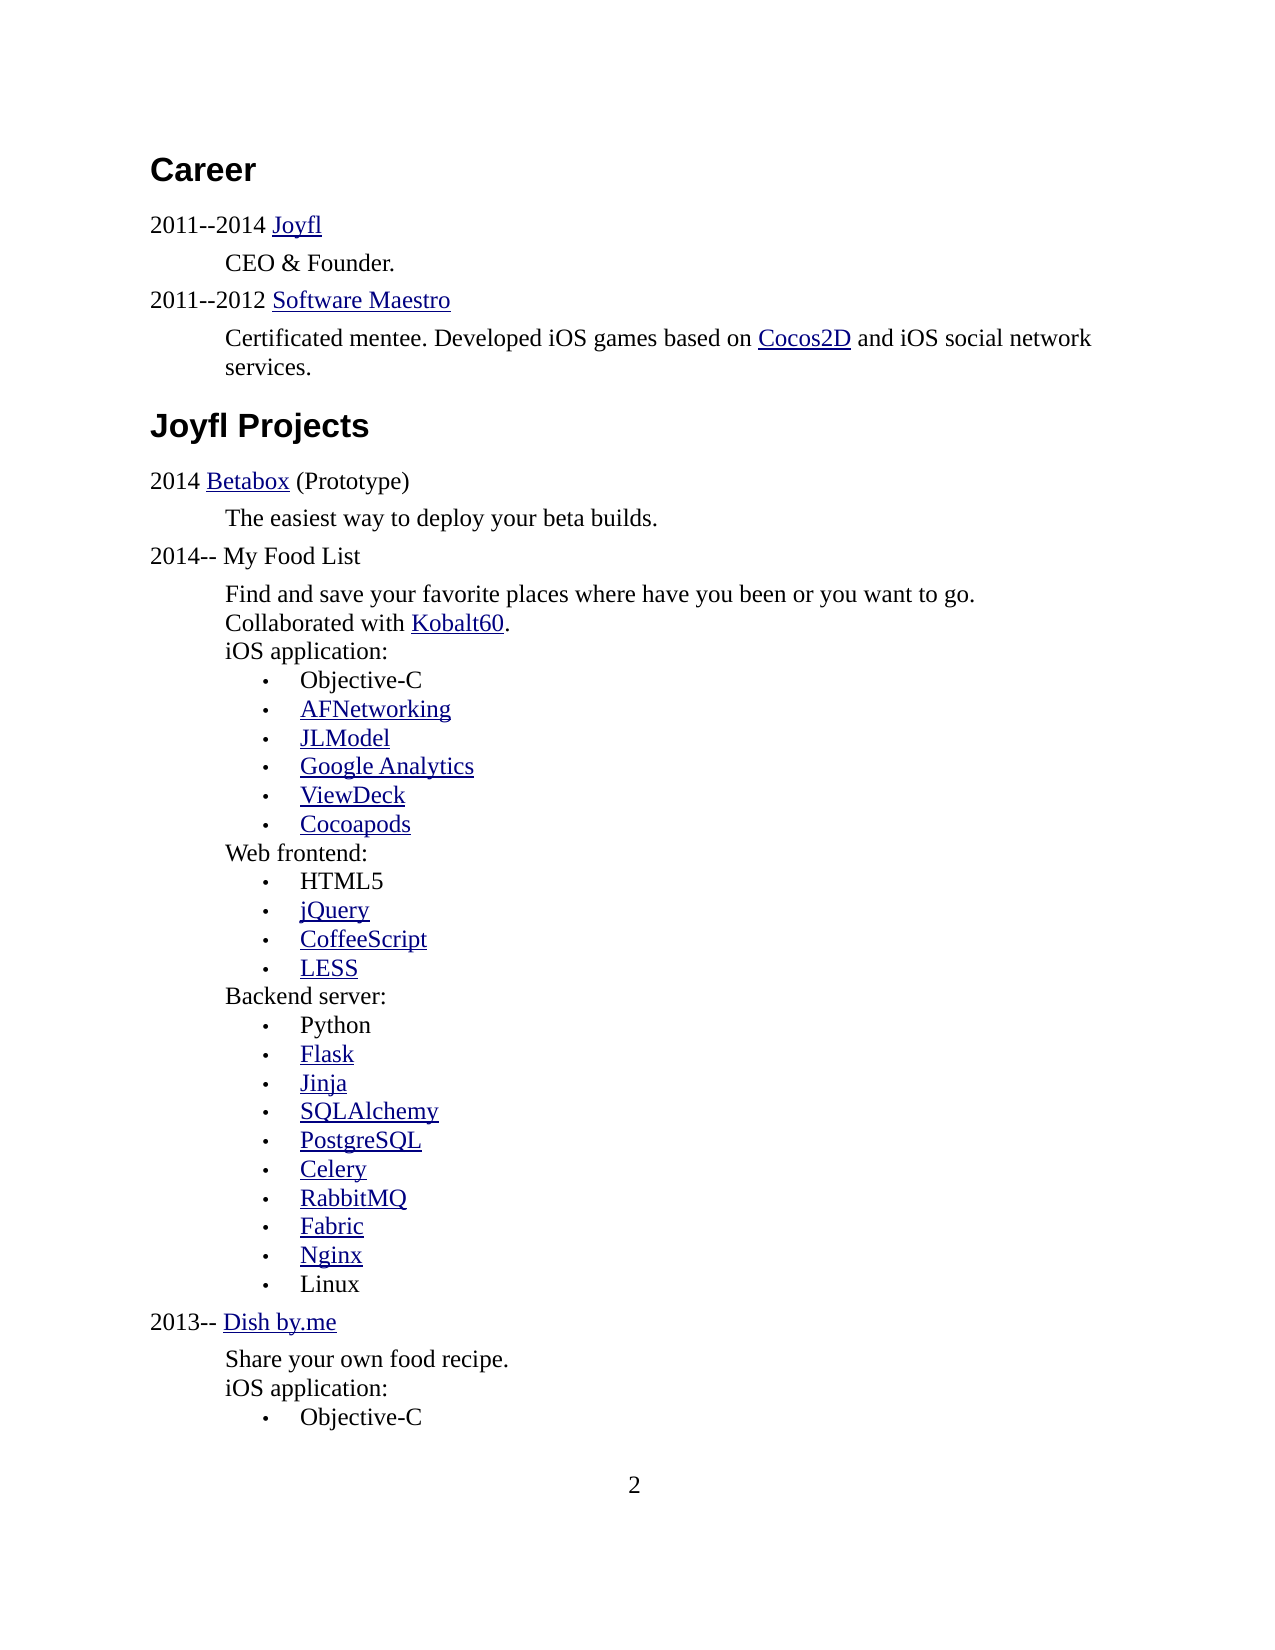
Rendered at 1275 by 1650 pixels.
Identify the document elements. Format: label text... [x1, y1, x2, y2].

text 2013-- Dish by.me [150, 1307, 1125, 1335]
subtitle Career [150, 150, 1125, 189]
text Web frontend: [225, 838, 1125, 866]
text Certificated mentee. Developed iOS games based on Cocos2D and iOS social network services. [225, 323, 1125, 381]
text Find and save your favorite places where have you been or you want to go. [225, 579, 1125, 608]
subtitle Joyfl Projects [150, 406, 1125, 444]
list Fabric [262, 1211, 1125, 1240]
list Nginx [262, 1240, 1125, 1269]
text The easiest way to deploy your beta builds. [225, 503, 1125, 532]
list ViewDeck [262, 780, 1125, 809]
list Python [262, 1010, 1125, 1039]
list Cocoapods [262, 809, 1125, 838]
list AFNetworking [262, 694, 1125, 723]
text 2011--2012 Software Maestro [150, 286, 1125, 314]
list Objective-C [262, 665, 1125, 694]
list JLModel [262, 723, 1125, 751]
list jQuery [262, 895, 1125, 924]
list SQLAlchemy [262, 1096, 1125, 1125]
list Objective-C [262, 1402, 1125, 1431]
list RabbitMQ [262, 1183, 1125, 1211]
list Celery [262, 1154, 1125, 1183]
list LESS [262, 953, 1125, 981]
list Flask [262, 1039, 1125, 1068]
list CoffeeScript [262, 924, 1125, 953]
text iOS application: [225, 1373, 1125, 1402]
list Google Analytics [262, 751, 1125, 780]
text CEO & Founder. [225, 248, 1125, 277]
list Jinja [262, 1068, 1125, 1096]
text Share your own food recipe. [225, 1344, 1125, 1373]
text 2014-- My Food List [150, 541, 1125, 570]
list HTML5 [262, 866, 1125, 895]
text Collaborated with Kobalt60. [225, 608, 1125, 636]
text 2011--2014 Joyfl [150, 210, 1125, 239]
list Linux [262, 1269, 1125, 1298]
text iOS application: [225, 636, 1125, 665]
list PostgreSQL [262, 1125, 1125, 1154]
text 2014 Betabox (Prototype) [150, 466, 1125, 494]
text Backend server: [225, 981, 1125, 1010]
